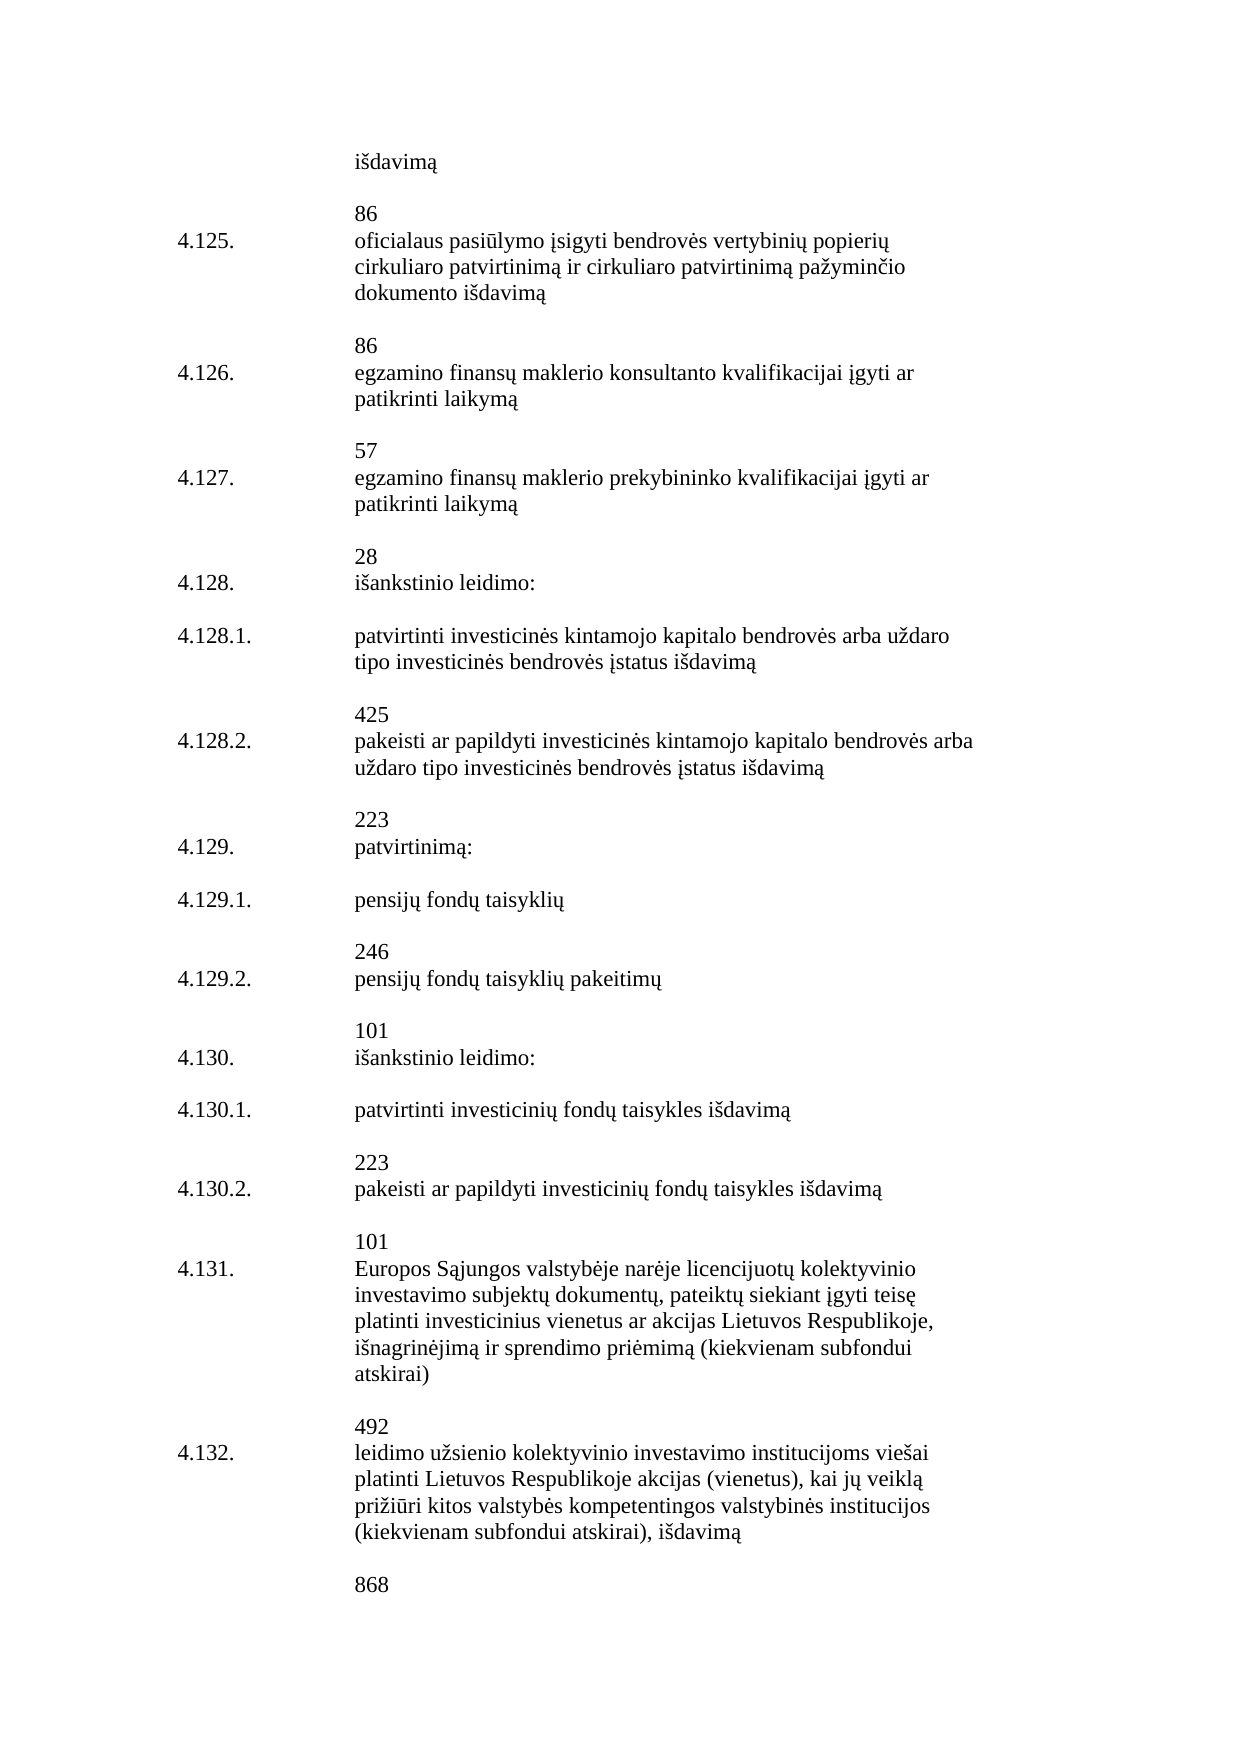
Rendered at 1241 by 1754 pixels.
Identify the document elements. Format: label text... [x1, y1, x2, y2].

text (kiekvienam subfondui atskirai), išdavimą 868 [354, 1518, 975, 1597]
text 4.130.1. patvirtinti investicinių fondų taisykles išdavimą 223 [177, 1096, 975, 1176]
text 4.125. oficialaus pasiūlymo įsigyti bendrovės vertybinių popierių [177, 227, 975, 253]
text 4.131. Europos Sąjungos valstybėje narėje licencijuotų kolektyvinio [177, 1254, 975, 1281]
text patikrinti laikymą 57 [354, 385, 975, 464]
text platinti Lietuvos Respublikoje akcijas (vienetus), kai jų veiklą [354, 1465, 975, 1492]
text uždaro tipo investicinės bendrovės įstatus išdavimą 223 [354, 754, 975, 833]
text 4.126. egzamino finansų maklerio konsultanto kvalifikacijai įgyti ar [177, 358, 975, 385]
text prižiūri kitos valstybės kompetentingos valstybinės institucijos [354, 1492, 975, 1518]
text platinti investicinius vienetus ar akcijas Lietuvos Respublikoje, [354, 1307, 975, 1334]
text 4.132. leidimo užsienio kolektyvinio investavimo institucijoms viešai [177, 1439, 975, 1465]
text išdavimą 86 [354, 148, 975, 227]
text dokumento išdavimą 86 [354, 279, 975, 358]
text investavimo subjektų dokumentų, pateiktų siekiant įgyti teisę [354, 1281, 975, 1307]
text 4.130. išankstinio leidimo: [177, 1044, 975, 1096]
text 4.129.1. pensijų fondų taisyklių 246 [177, 886, 975, 965]
text cirkuliaro patvirtinimą ir cirkuliaro patvirtinimą pažyminčio [354, 253, 975, 279]
text 4.128.2. pakeisti ar papildyti investicinės kintamojo kapitalo bendrovės arba [177, 727, 975, 754]
text tipo investicinės bendrovės įstatus išdavimą 425 [354, 648, 975, 727]
text 4.129.2. pensijų fondų taisyklių pakeitimų 101 [177, 965, 975, 1044]
text patikrinti laikymą 28 [354, 490, 975, 569]
text atskirai) 492 [354, 1360, 975, 1439]
text išnagrinėjimą ir sprendimo priėmimą (kiekvienam subfondui [354, 1334, 975, 1360]
text 4.128. išankstinio leidimo: [177, 569, 975, 622]
text 4.127. egzamino finansų maklerio prekybininko kvalifikacijai įgyti ar [177, 464, 975, 490]
text 4.130.2. pakeisti ar papildyti investicinių fondų taisykles išdavimą 101 [177, 1176, 975, 1254]
text 4.129. patvirtinimą: [177, 833, 975, 886]
text 4.128.1. patvirtinti investicinės kintamojo kapitalo bendrovės arba uždaro [177, 622, 975, 648]
